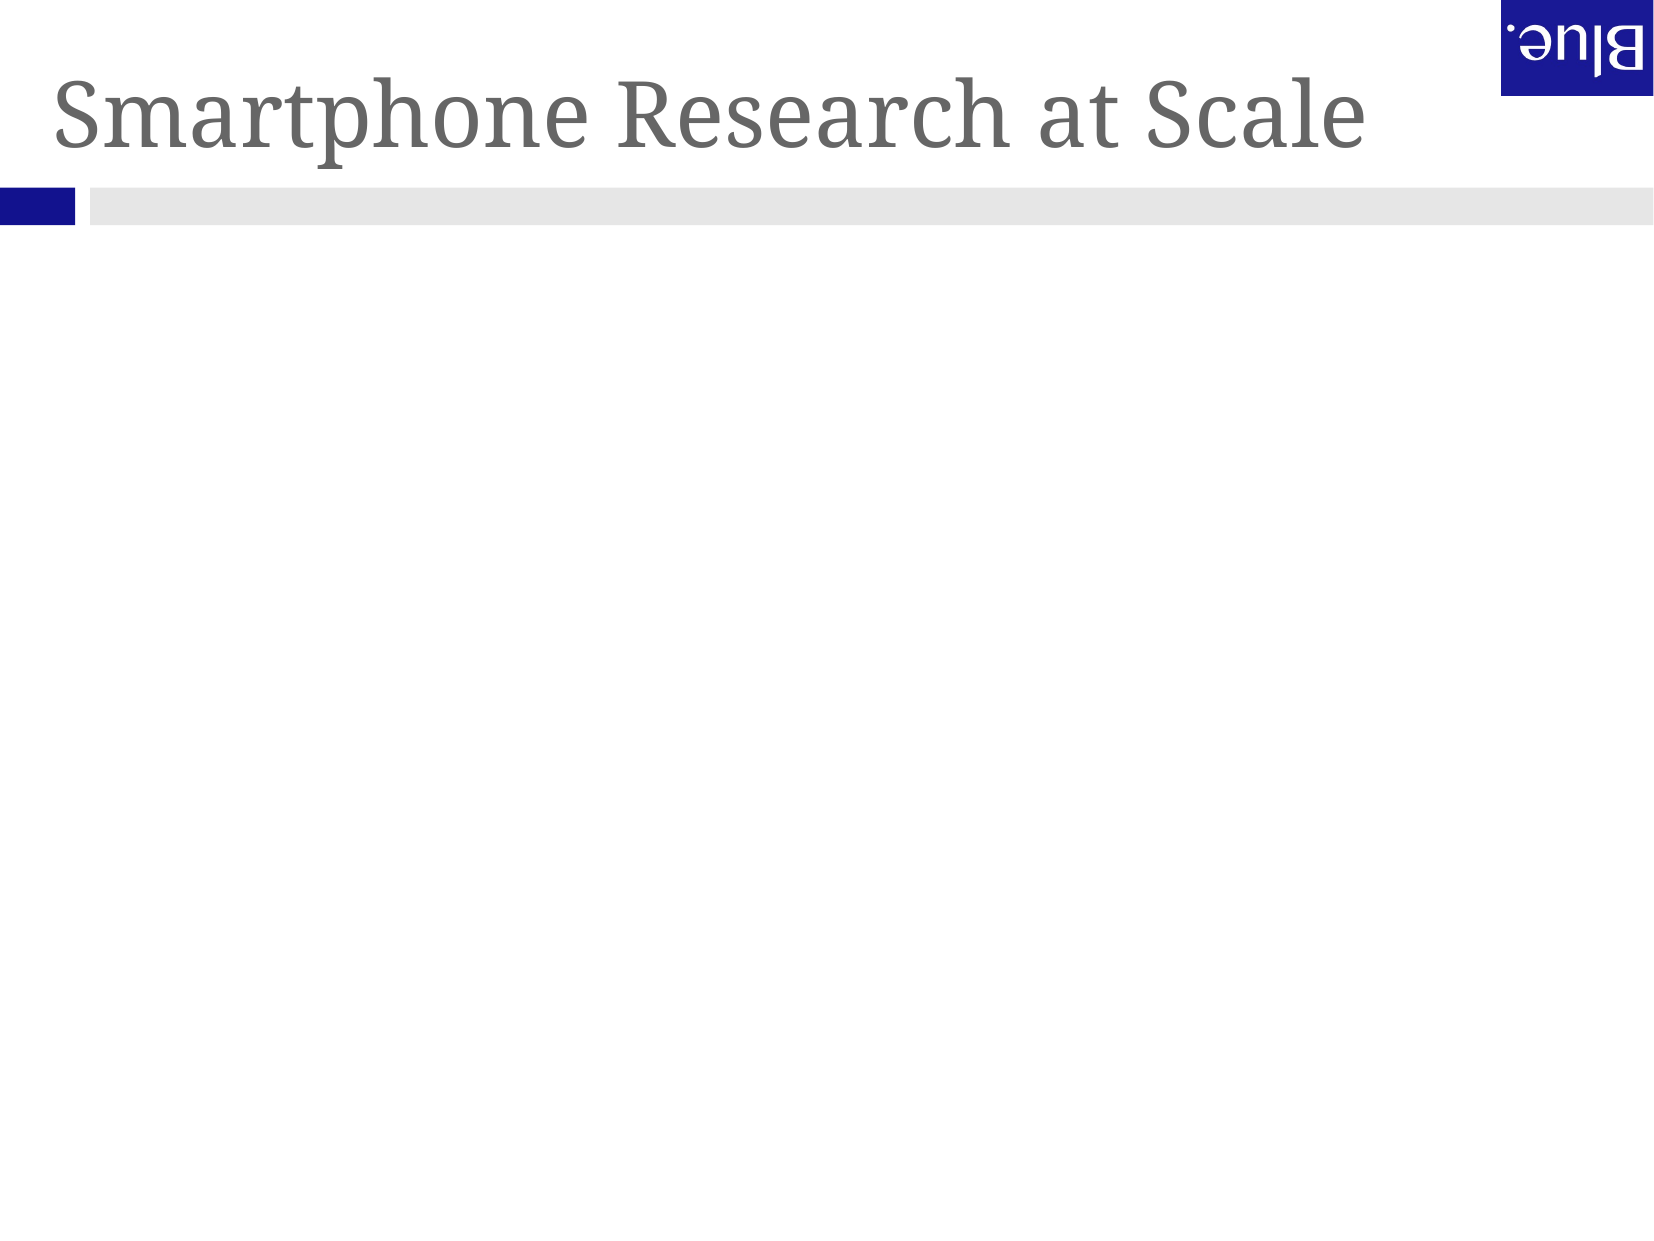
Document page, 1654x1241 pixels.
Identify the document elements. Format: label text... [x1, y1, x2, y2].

picture [1501, 0, 1654, 96]
title Smartphone Research at Scale [37, 37, 1613, 188]
